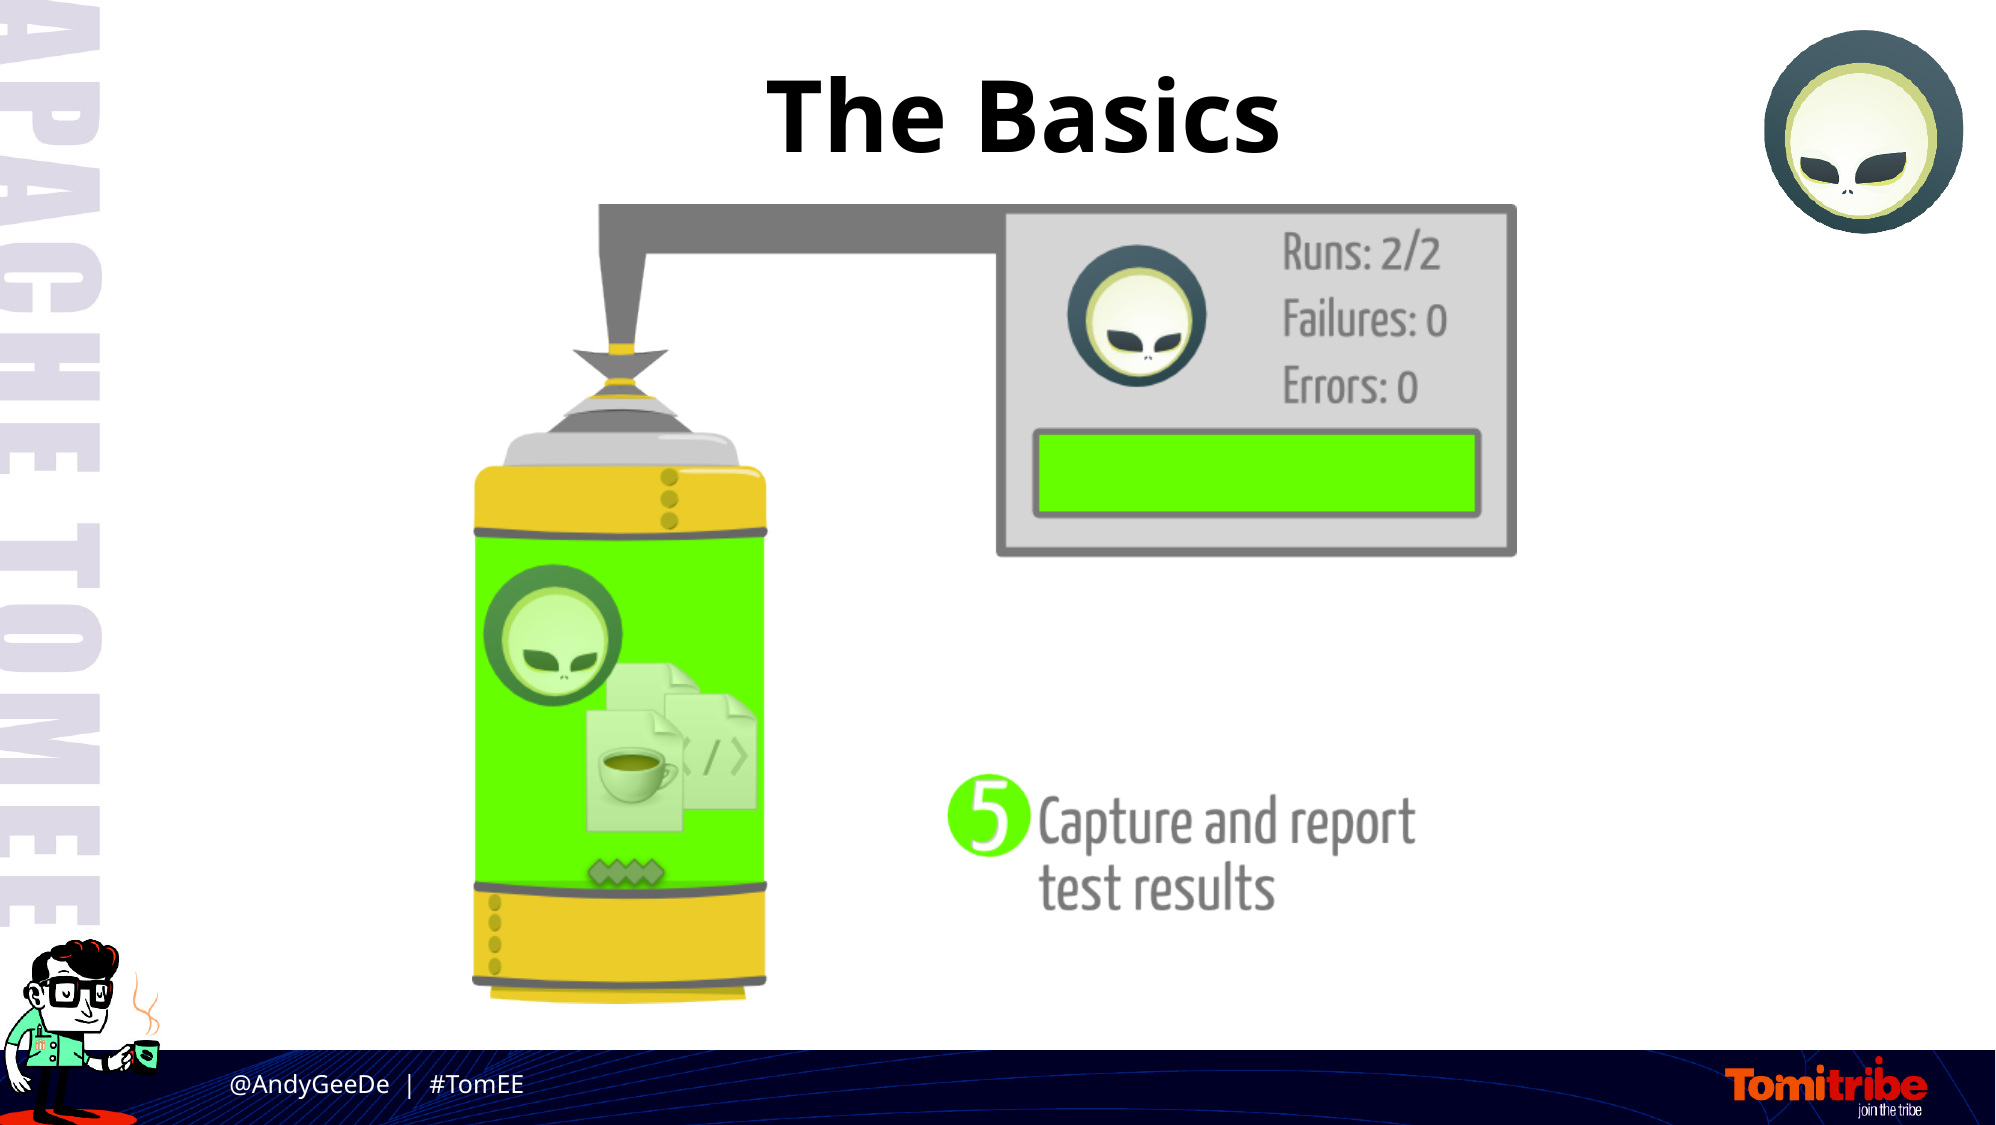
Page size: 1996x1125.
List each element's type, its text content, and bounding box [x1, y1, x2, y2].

text_box @AndyGeeDe | #TomEE [214, 1060, 879, 1106]
picture [0, 0, 1996, 1125]
title The Basics [153, 45, 1742, 189]
